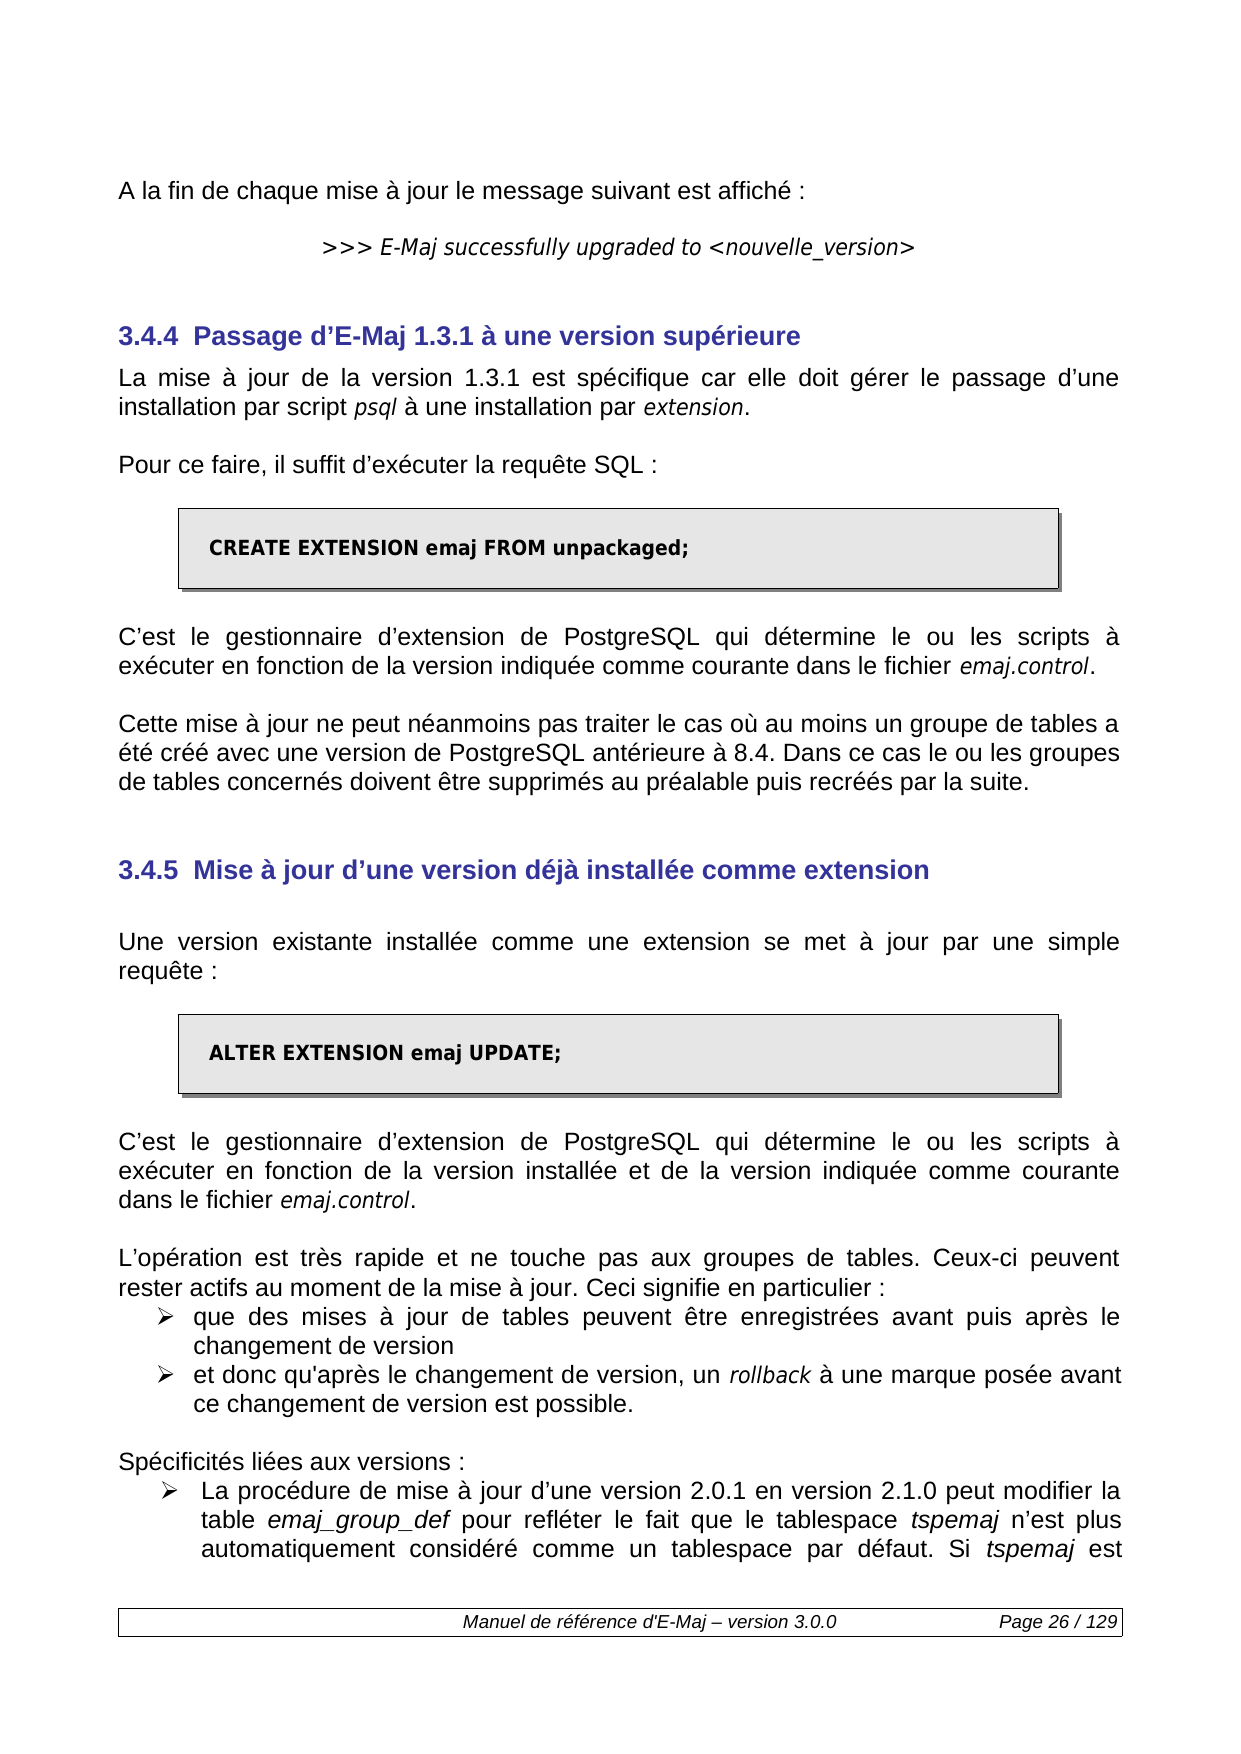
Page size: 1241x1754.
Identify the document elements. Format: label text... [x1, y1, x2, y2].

text CREATE EXTENSION emaj FROM unpackaged; [179, 533, 1058, 557]
list que des mises à jour de tables peuvent être enregistrées avant puis après le changement de version [156, 1301, 1122, 1359]
text L’opération est très rapide et ne touche pas aux groupes de tables. Ceux-ci peuvent rester actifs au moment de la mise à jour. Ceci signifie en particulier : [118, 1243, 1122, 1301]
subtitle Mise à jour d’une version déjà installée comme extension [118, 854, 1122, 885]
text La mise à jour de la version 1.3.1 est spécifique car elle doit gérer le passage d’une installation par script psql à une installation par extension. [118, 363, 1122, 421]
text Pour ce faire, il suffit d’exécuter la requête SQL : [118, 450, 1122, 479]
text C’est le gestionnaire d’extension de PostgreSQL qui détermine le ou les scripts à exécuter en fonction de la version indiquée comme courante dans le fichier emaj.control. [118, 622, 1122, 680]
text Une version existante installée comme une extension se met à jour par une simple requête : [118, 927, 1122, 985]
text Spécificités liées aux versions : [118, 1447, 1122, 1476]
list et donc qu'après le changement de version, un rollback à une marque posée avant ce changement de version est possible. [156, 1359, 1122, 1418]
subtitle Passage d’E-Maj 1.3.1 à une version supérieure [118, 319, 1122, 351]
text C’est le gestionnaire d’extension de PostgreSQL qui détermine le ou les scripts à exécuter en fonction de la version installée et de la version indiquée comme courante dans le fichier emaj.control. [118, 1127, 1122, 1214]
list La procédure de mise à jour d’une version 2.0.1 en version 2.1.0 peut modifier la table emaj_group_def pour refléter le fait que le tablespace tspemaj n’est plus automatiquement considéré comme un tablespace par défaut. Si tspemaj est [159, 1476, 1122, 1563]
text >>> E-Maj successfully upgraded to <nouvelle_version> [118, 234, 1122, 261]
text ALTER EXTENSION emaj UPDATE; [179, 1038, 1058, 1063]
text A la fin de chaque mise à jour le message suivant est affiché : [118, 176, 1122, 205]
text Cette mise à jour ne peut néanmoins pas traiter le cas où au moins un groupe de tables a été créé avec une version de PostgreSQL antérieure à 8.4. Dans ce cas le ou les groupes de tables concernés doivent être supprimés au préalable puis recréés par la suite. [118, 709, 1122, 796]
